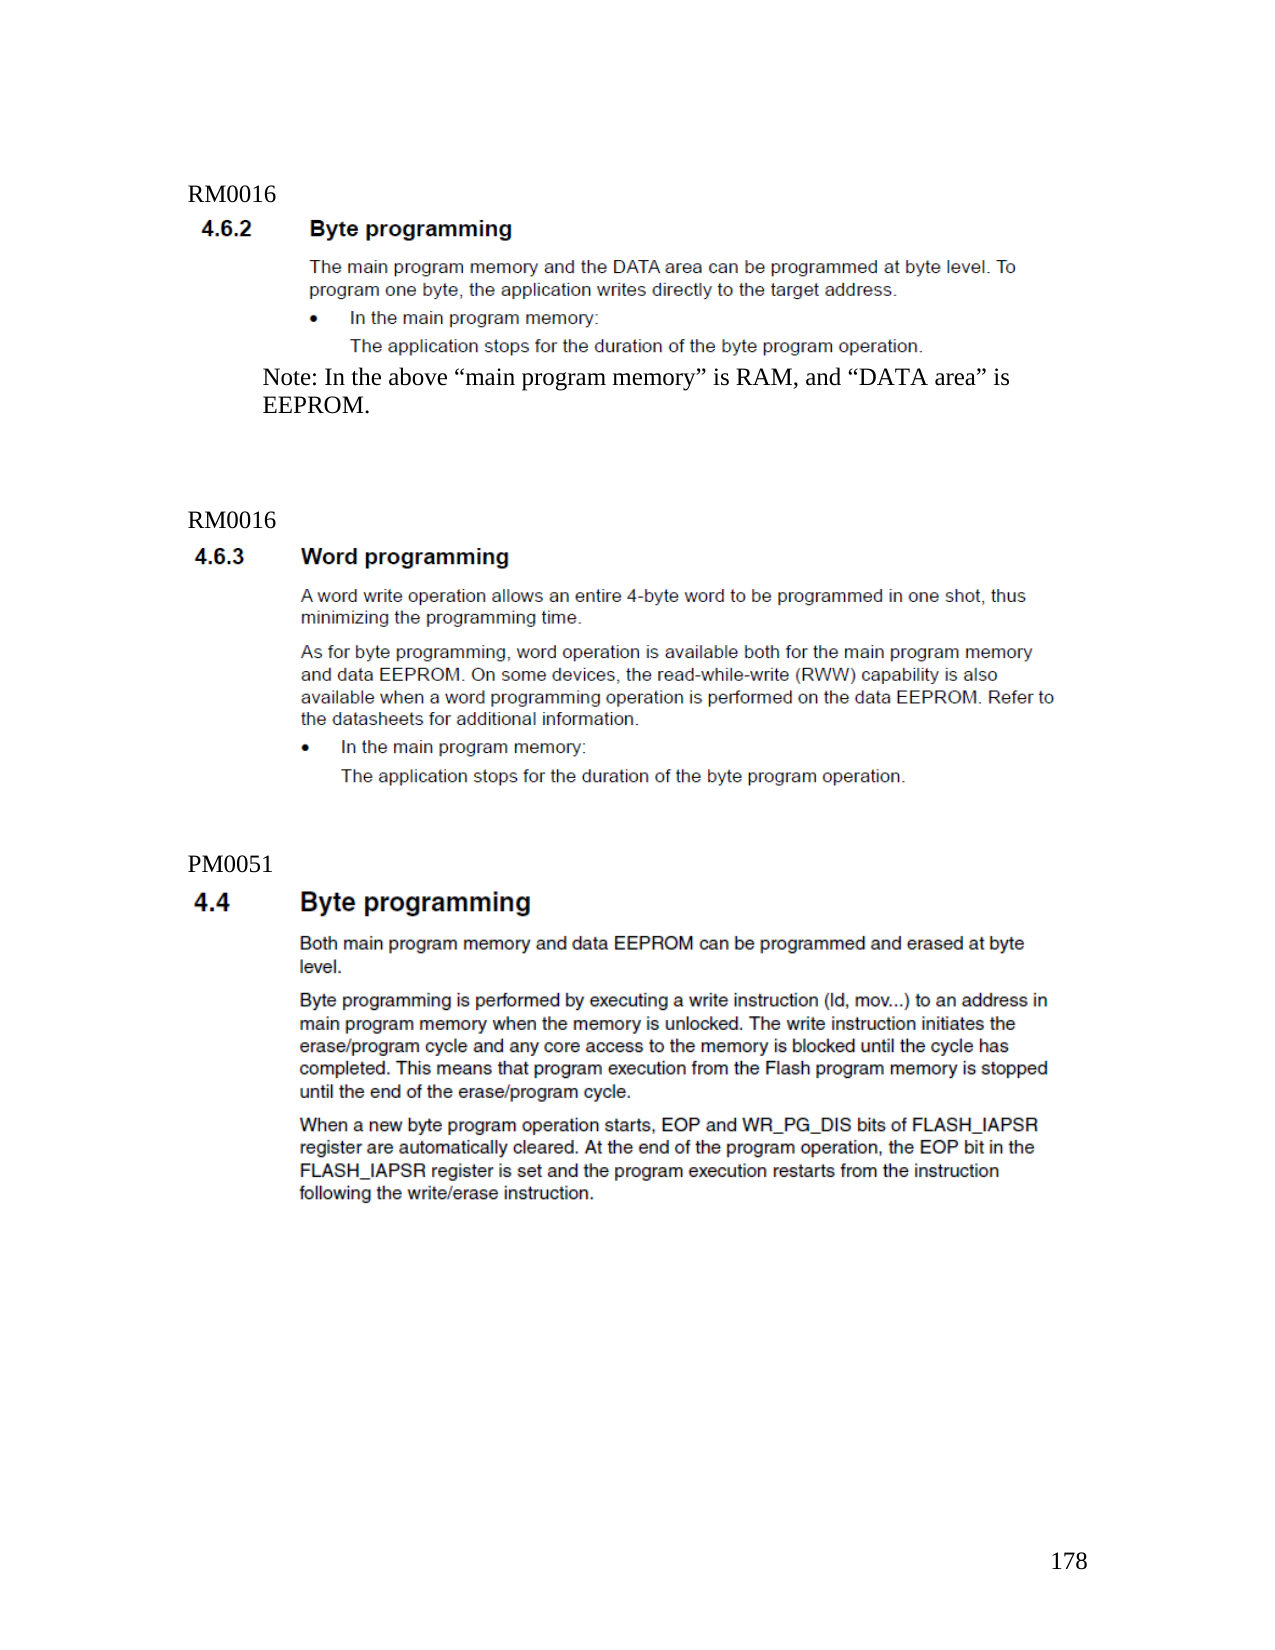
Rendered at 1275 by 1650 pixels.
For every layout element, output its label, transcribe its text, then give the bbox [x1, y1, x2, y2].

picture [187, 207, 1084, 362]
text RM0016 [187, 179, 1087, 207]
text Note: In the above “main program memory” is RAM, and “DATA area” is EEPROM. [262, 362, 1087, 419]
picture [187, 878, 1068, 1213]
text RM0016 [187, 505, 1087, 534]
text PM0051 [187, 849, 1087, 878]
picture [187, 534, 1077, 792]
